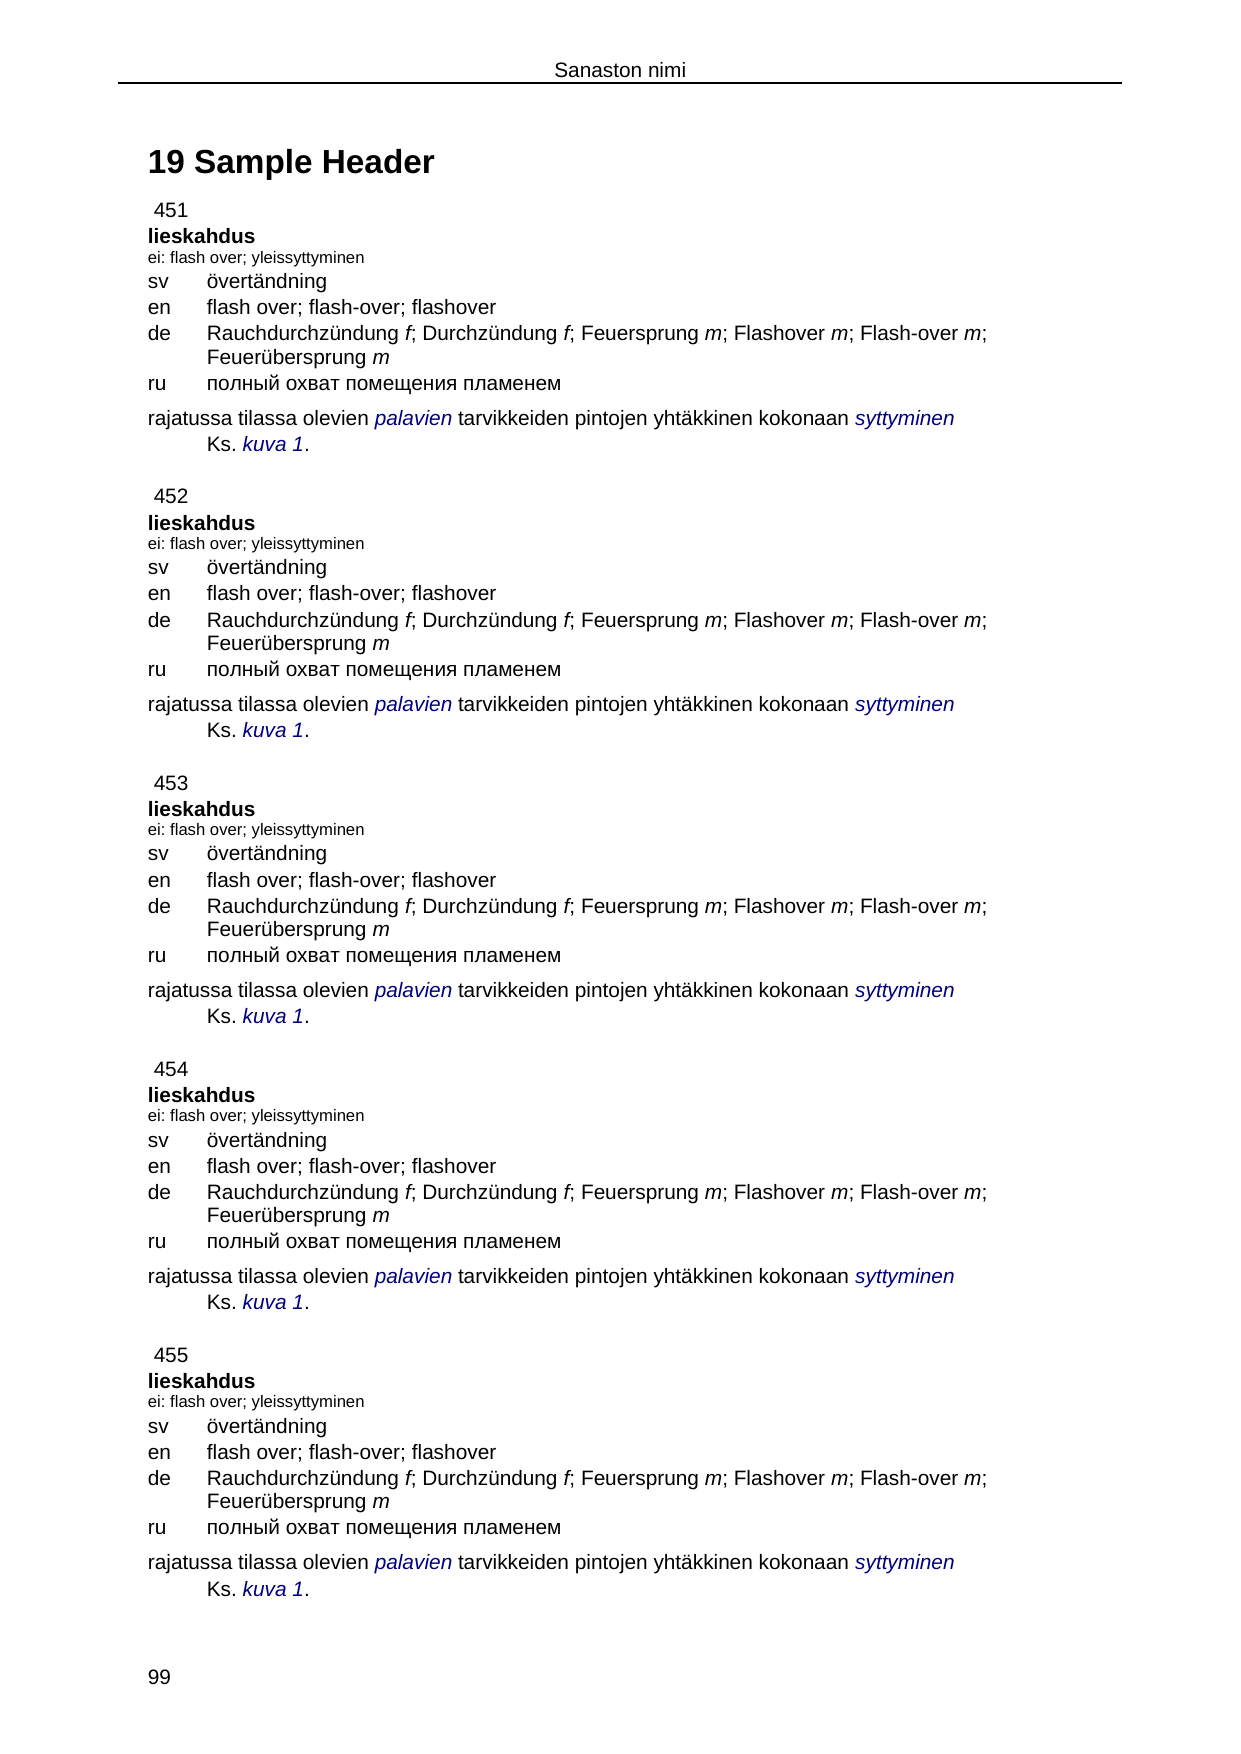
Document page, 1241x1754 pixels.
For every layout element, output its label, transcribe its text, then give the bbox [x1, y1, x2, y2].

table_header 455 lieskahdus ei: flash over; yleissyttyminen sv övertändning en flash over; flash-over; flashover de Rauchdurchzündung f; Durchzündung f; Feuersprung m; Flashover m; Flash-over m; Feuerübersprung m ru полный охват помещения пламенем rajatussa tilassa olevien palavien tarvikkeiden pintojen yhtäkkinen kokonaan syttyminen Ks. kuva 1. [118, 1338, 1122, 1600]
table_header 451 lieskahdus ei: flash over; yleissyttyminen sv övertändning en flash over; flash-over; flashover de Rauchdurchzündung f; Durchzündung f; Feuersprung m; Flashover m; Flash-over m; Feuerübersprung m ru полный охват помещения пламенем rajatussa tilassa olevien palavien tarvikkeiden pintojen yhtäkkinen kokonaan syttyminen Ks. kuva 1. [118, 193, 1122, 456]
table_header 454 lieskahdus ei: flash over; yleissyttyminen sv övertändning en flash over; flash-over; flashover de Rauchdurchzündung f; Durchzündung f; Feuersprung m; Flashover m; Flash-over m; Feuerübersprung m ru полный охват помещения пламенем rajatussa tilassa olevien palavien tarvikkeiden pintojen yhtäkkinen kokonaan syttyminen Ks. kuva 1. [118, 1051, 1122, 1314]
table_header 452 lieskahdus ei: flash over; yleissyttyminen sv övertändning en flash over; flash-over; flashover de Rauchdurchzündung f; Durchzündung f; Feuersprung m; Flashover m; Flash-over m; Feuerübersprung m ru полный охват помещения пламенем rajatussa tilassa olevien palavien tarvikkeiden pintojen yhtäkkinen kokonaan syttyminen Ks. kuva 1. [118, 479, 1122, 742]
table_header 453 lieskahdus ei: flash over; yleissyttyminen sv övertändning en flash over; flash-over; flashover de Rauchdurchzündung f; Durchzündung f; Feuersprung m; Flashover m; Flash-over m; Feuerübersprung m ru полный охват помещения пламенем rajatussa tilassa olevien palavien tarvikkeiden pintojen yhtäkkinen kokonaan syttyminen Ks. kuva 1. [118, 765, 1122, 1028]
subtitle Sample Header [148, 143, 1093, 180]
